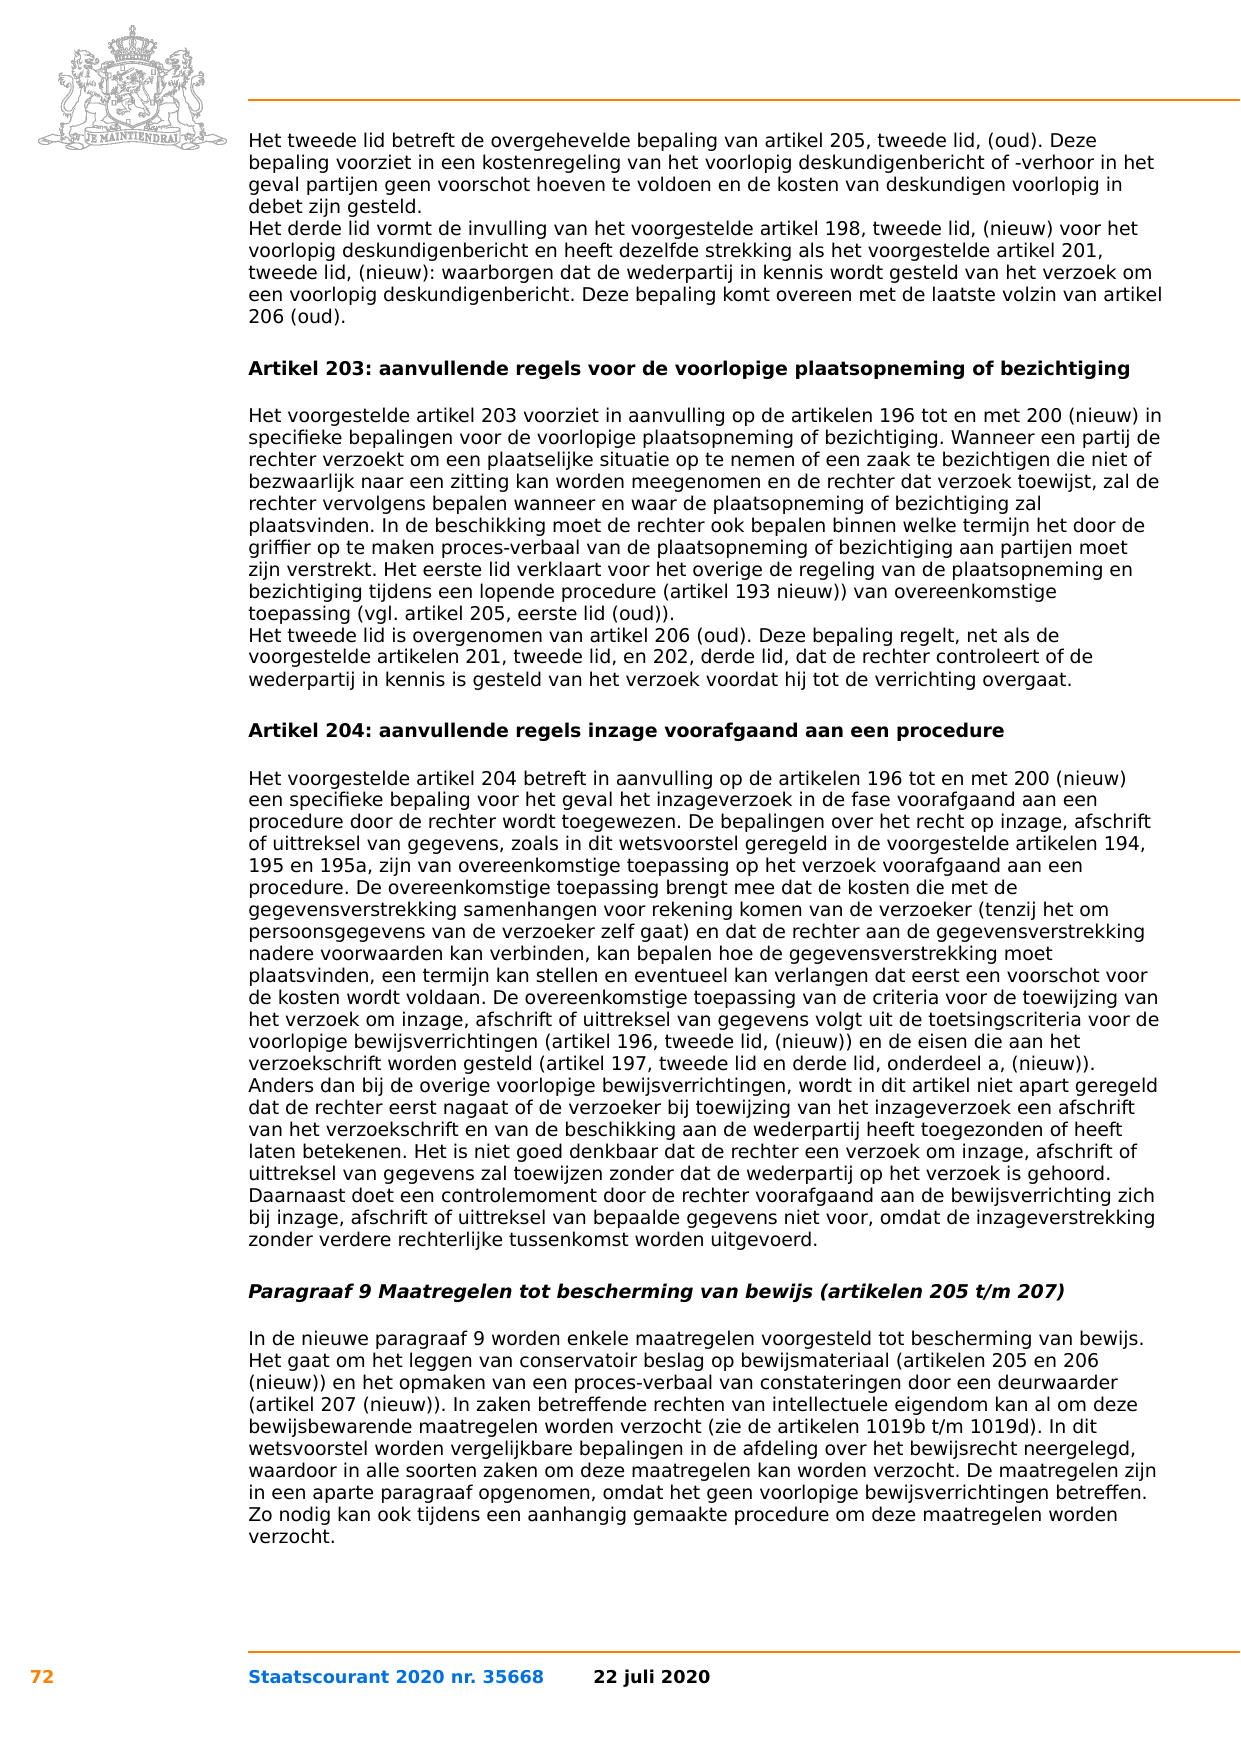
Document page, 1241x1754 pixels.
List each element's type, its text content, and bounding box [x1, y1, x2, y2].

text In de nieuwe paragraaf 9 worden enkele maatregelen voorgesteld tot bescherming van bewijs. Het gaat om het leggen van conservatoir beslag op bewijsmateriaal (artikelen 205 en 206 (nieuw)) en het opmaken van een proces-verbaal van constateringen door een deurwaarder (artikel 207 (nieuw)). In zaken betreffende rechten van intellectuele eigendom kan al om deze bewijsbewarende maatregelen worden verzocht (zie de artikelen 1019b t/m 1019d). In dit wetsvoorstel worden vergelijkbare bepalingen in de afdeling over het bewijsrecht neergelegd, waardoor in alle soorten zaken om deze maatregelen kan worden verzocht. De maatregelen zijn in een aparte paragraaf opgenomen, omdat het geen voorlopige bewijsverrichtingen betreffen. Zo nodig kan ook tijdens een aanhangig gemaakte procedure om deze maatregelen worden verzocht. [248, 1328, 1163, 1548]
subtitle Artikel 203: aanvullende regels voor de voorlopige plaatsopneming of bezichtiging [248, 358, 1163, 380]
text Het voorgestelde artikel 204 betreft in aanvulling op de artikelen 196 tot en met 200 (nieuw) een specifieke bepaling voor het geval het inzageverzoek in de fase voorafgaand aan een procedure door de rechter wordt toegewezen. De bepalingen over het recht op inzage, afschrift of uittreksel van gegevens, zoals in dit wetsvoorstel geregeld in de voorgestelde artikelen 194, 195 en 195a, zijn van overeenkomstige toepassing op het verzoek voorafgaand aan een procedure. De overeenkomstige toepassing brengt mee dat de kosten die met de gegevensverstrekking samenhangen voor rekening komen van de verzoeker (tenzij het om persoonsgegevens van de verzoeker zelf gaat) en dat de rechter aan de gegevensverstrekking nadere voorwaarden kan verbinden, kan bepalen hoe de gegevensverstrekking moet plaatsvinden, een termijn kan stellen en eventueel kan verlangen dat eerst een voorschot voor de kosten wordt voldaan. De overeenkomstige toepassing van de criteria voor de toewijzing van het verzoek om inzage, afschrift of uittreksel van gegevens volgt uit de toetsingscriteria voor de voorlopige bewijsverrichtingen (artikel 196, tweede lid, (nieuw)) en de eisen die aan het verzoekschrift worden gesteld (artikel 197, tweede lid en derde lid, onderdeel a, (nieuw)). [248, 767, 1163, 1075]
text Het tweede lid betreft de overgehevelde bepaling van artikel 205, tweede lid, (oud). Deze bepaling voorziet in een kostenregeling van het voorlopig deskundigenbericht of -verhoor in het geval partijen geen voorschot hoeven te voldoen en de kosten van deskundigen voorlopig in debet zijn gesteld. [248, 130, 1163, 218]
text Het voorgestelde artikel 203 voorziet in aanvulling op de artikelen 196 tot en met 200 (nieuw) in specifieke bepalingen voor de voorlopige plaatsopneming of bezichtiging. Wanneer een partij de rechter verzoekt om een plaatselijke situatie op te nemen of een zaak te bezichtigen die niet of bezwaarlijk naar een zitting kan worden meegenomen en de rechter dat verzoek toewijst, zal de rechter vervolgens bepalen wanneer en waar de plaatsopneming of bezichtiging zal plaatsvinden. In de beschikking moet de rechter ook bepalen binnen welke termijn het door de griffier op te maken proces-verbaal van de plaatsopneming of bezichtiging aan partijen moet zijn verstrekt. Het eerste lid verklaart voor het overige de regeling van de plaatsopneming en bezichtiging tijdens een lopende procedure (artikel 193 nieuw)) van overeenkomstige toepassing (vgl. artikel 205, eerste lid (oud)). [248, 405, 1163, 624]
text Anders dan bij de overige voorlopige bewijsverrichtingen, wordt in dit artikel niet apart geregeld dat de rechter eerst nagaat of de verzoeker bij toewijzing van het inzageverzoek een afschrift van het verzoekschrift en van de beschikking aan de wederpartij heeft toegezonden of heeft laten betekenen. Het is niet goed denkbaar dat de rechter een verzoek om inzage, afschrift of uittreksel van gegevens zal toewijzen zonder dat de wederpartij op het verzoek is gehoord. Daarnaast doet een controlemoment door de rechter voorafgaand aan de bewijsverrichting zich bij inzage, afschrift of uittreksel van bepaalde gegevens niet voor, omdat de inzageverstrekking zonder verdere rechterlijke tussenkomst worden uitgevoerd. [248, 1075, 1163, 1251]
text Het tweede lid is overgenomen van artikel 206 (oud). Deze bepaling regelt, net als de voorgestelde artikelen 201, tweede lid, en 202, derde lid, dat de rechter controleert of de wederpartij in kennis is gesteld van het verzoek voordat hij tot de verrichting overgaat. [248, 624, 1163, 690]
text Het derde lid vormt de invulling van het voorgestelde artikel 198, tweede lid, (nieuw) voor het voorlopig deskundigenbericht en heeft dezelfde strekking als het voorgestelde artikel 201, tweede lid, (nieuw): waarborgen dat de wederpartij in kennis wordt gesteld van het verzoek om een voorlopig deskundigenbericht. Deze bepaling komt overeen met de laatste volzin van artikel 206 (oud). [248, 218, 1163, 328]
subtitle Paragraaf 9 Maatregelen tot bescherming van bewijs (artikelen 205 t/m 207) [248, 1281, 1163, 1303]
subtitle Artikel 204: aanvullende regels inzage voorafgaand aan een procedure [248, 720, 1163, 742]
picture [38, 25, 227, 150]
